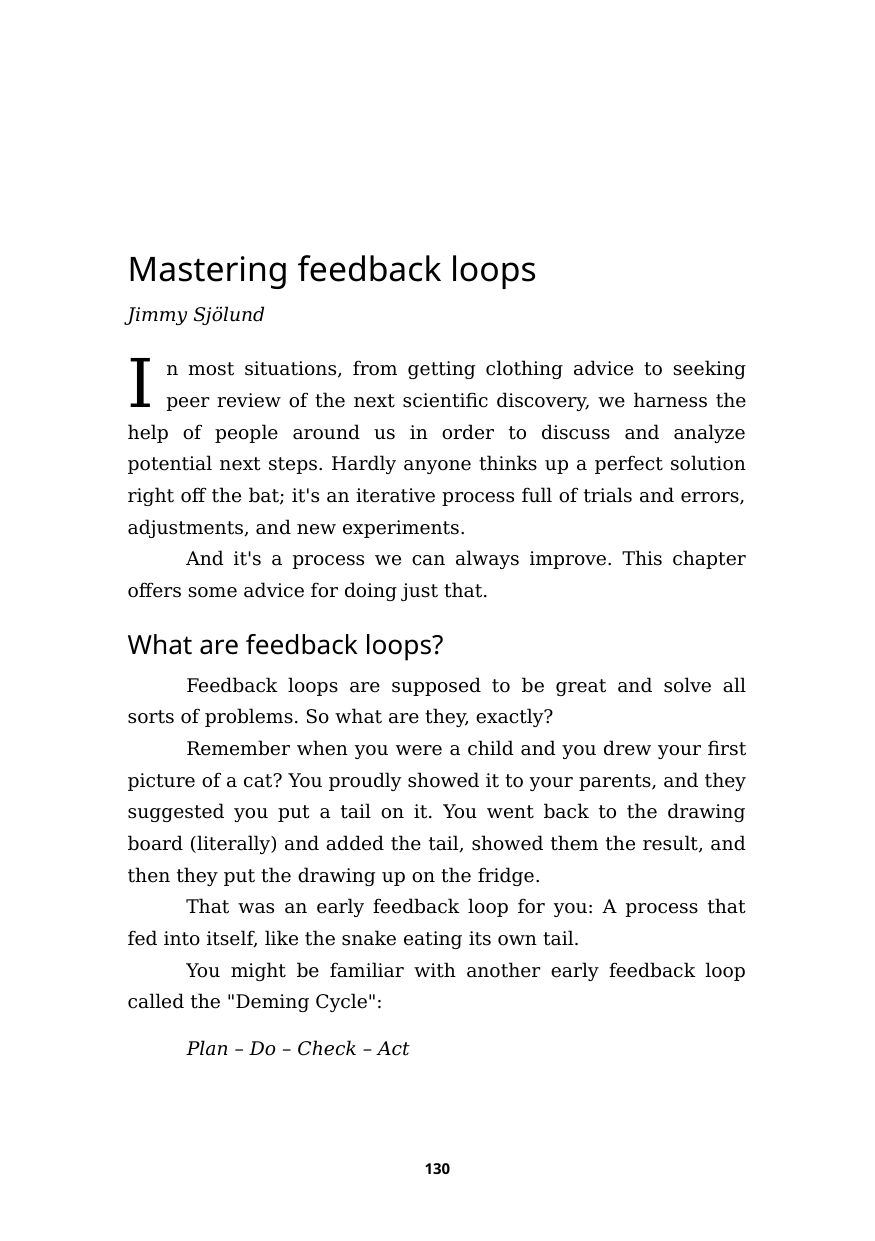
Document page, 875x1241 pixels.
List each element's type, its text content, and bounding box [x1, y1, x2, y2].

text You might be familiar with another early feedback loop called the "Deming Cycle": [127, 959, 747, 1013]
text Jimmy Sjölund [127, 304, 747, 326]
text Feedback loops are supposed to be great and solve all sorts of problems. So what are they, exactly? [127, 674, 747, 728]
text That was an early feedback loop for you: A process that fed into itself, like the snake eating its own tail. [127, 896, 747, 950]
text Remember when you were a child and you drew your first picture of a cat? You proudly showed it to your parents, and they suggested you put a tail on it. You went back to the drawing board (literally) and added the tail, showed them the result, and then they put the drawing up on the fridge. [127, 738, 747, 886]
text Plan – Do – Check – Act [187, 1038, 688, 1060]
subtitle What are feedback loops? [127, 626, 747, 662]
text In most situations, from getting clothing advice to seeking peer review of the next scientific discovery, we harness the help of people around us in order to discuss and analyze potential next steps. Hardly anyone thinks up a perfect solution right off the bat; it's an iterative process full of trials and errors, adjustments, and new experiments. [127, 358, 747, 539]
subtitle Mastering feedback loops [127, 246, 747, 292]
text And it's a process we can always improve. This chapter offers some advice for doing just that. [127, 548, 747, 602]
